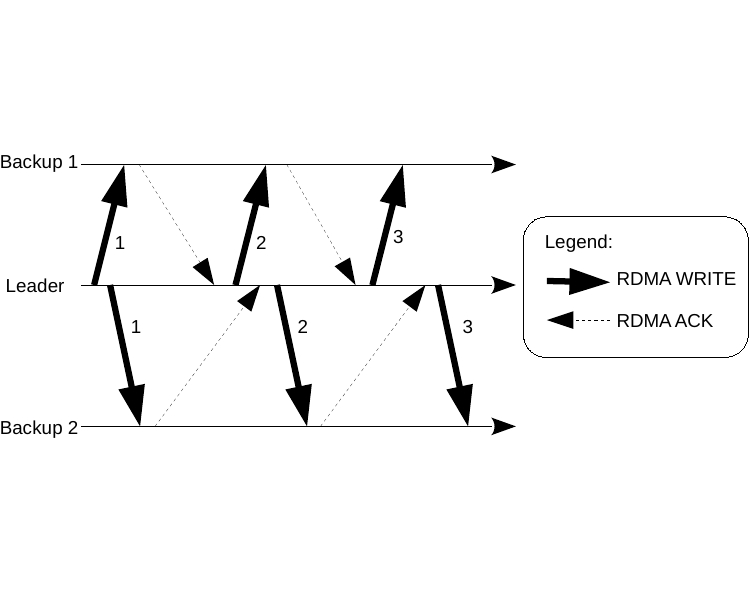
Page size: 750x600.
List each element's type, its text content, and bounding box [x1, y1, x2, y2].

text_box RDMA WRITE [601, 261, 750, 298]
text_box Legend: [523, 216, 749, 358]
text_box 2 [282, 309, 343, 346]
text_box 3 [447, 309, 508, 346]
text_box 3 [378, 219, 439, 256]
text_box 1 [115, 309, 176, 346]
text_box Leader [0, 268, 81, 305]
text_box RDMA ACK [601, 302, 750, 339]
text_box Backup 1 [0, 144, 106, 181]
text_box 1 [100, 225, 161, 261]
text_box 2 [241, 225, 302, 261]
text_box Backup 2 [0, 409, 106, 446]
